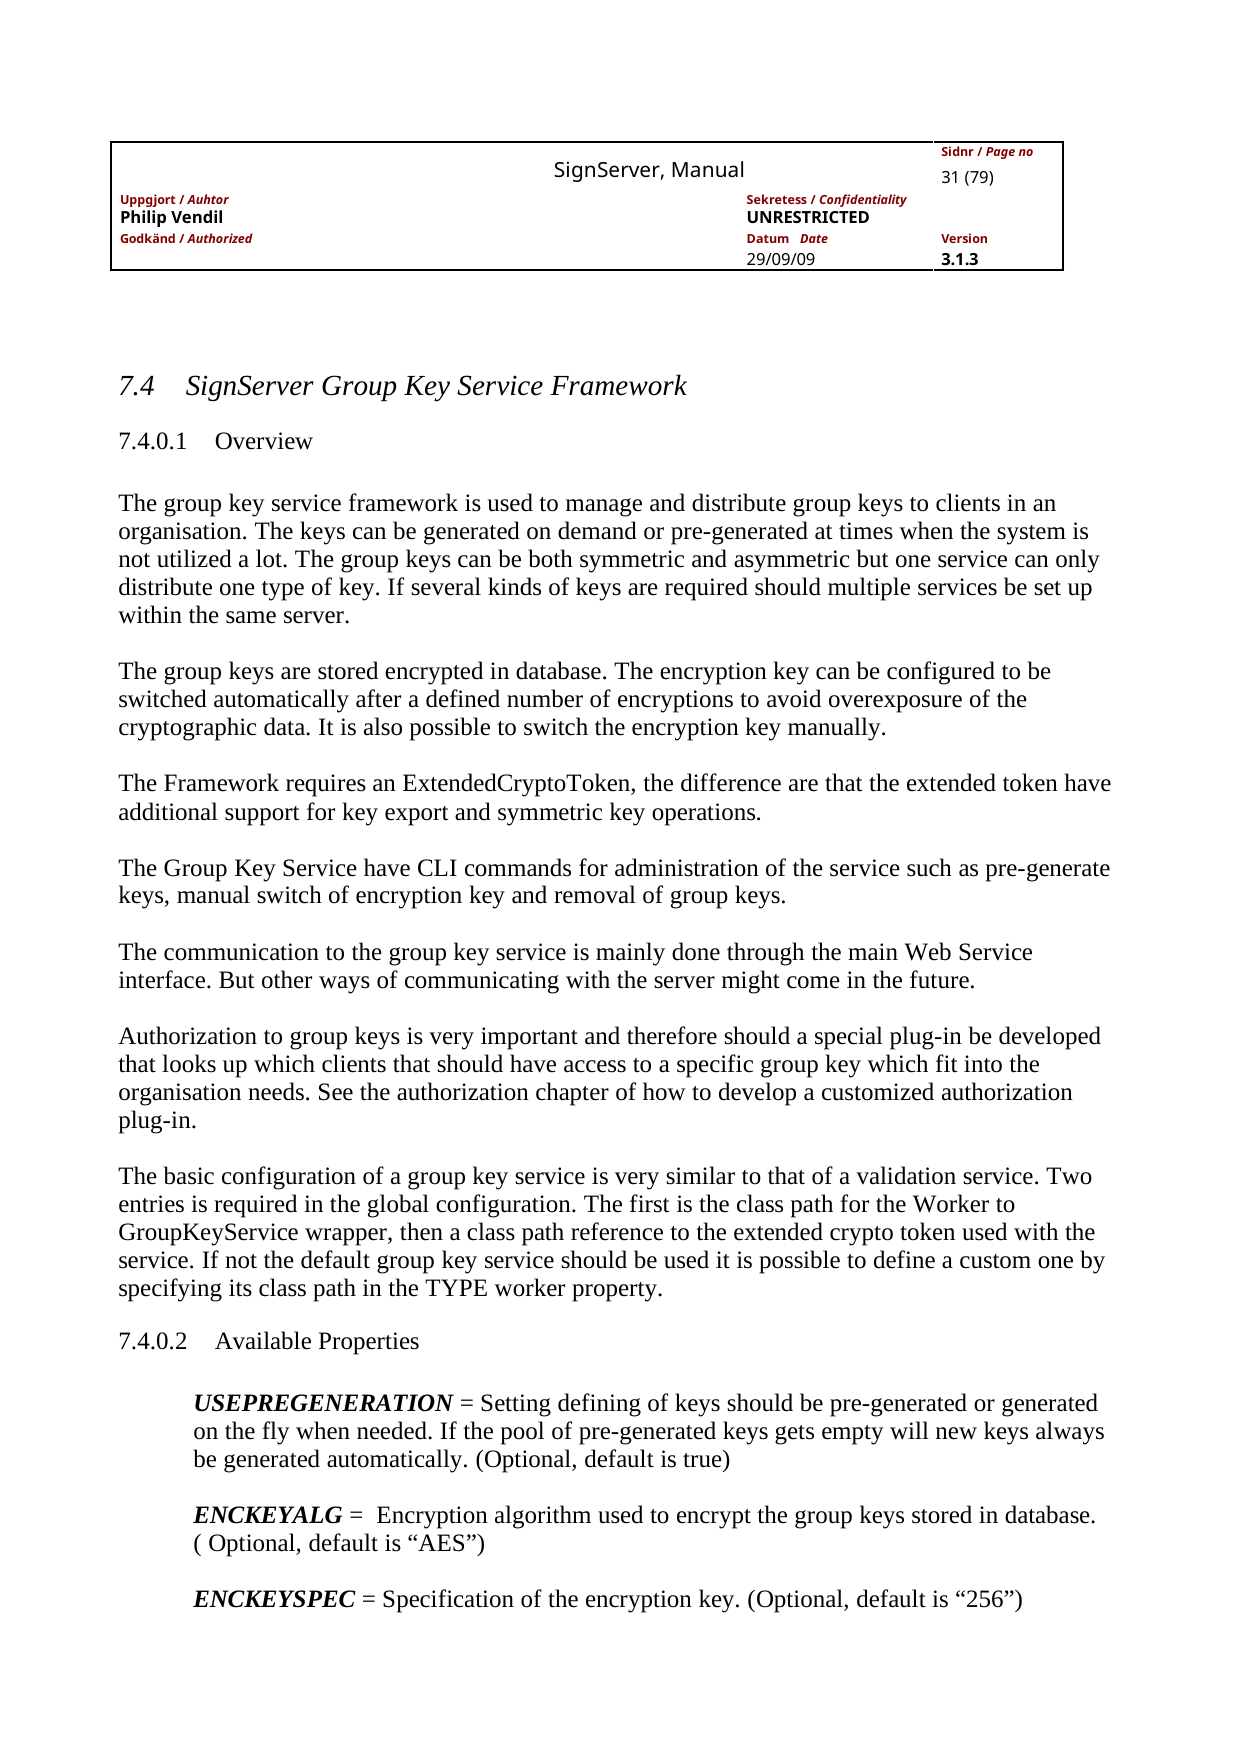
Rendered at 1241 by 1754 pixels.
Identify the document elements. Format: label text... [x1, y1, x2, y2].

text The Group Key Service have CLI commands for administration of the service such as pre-generate keys, manual switch of encryption key and removal of group keys. [118, 853, 1122, 909]
text The Framework requires an ExtendedCryptoToken, the difference are that the extended token have additional support for key export and symmetric key operations. [118, 769, 1122, 825]
text ENCKEYSPEC = Specification of the encryption key. (Optional, default is “256”) [193, 1585, 1122, 1613]
text The communication to the group key service is mainly done through the main Web Service interface. But other ways of communicating with the server might come in the future. [118, 937, 1122, 993]
text The group keys are stored encrypted in database. The encryption key can be configured to be switched automatically after a defined number of encryptions to avoid overexposure of the cryptographic data. It is also possible to switch the encryption key manually. [118, 657, 1122, 741]
text The group key service framework is used to manage and distribute group keys to clients in an organisation. The keys can be generated on demand or pre-generated at times when the system is not utilized a lot. The group keys can be both symmetric and asymmetric but one service can only distribute one type of key. If several kinds of keys are required should multiple services be set up within the same server. [118, 489, 1122, 629]
text USEPREGENERATION = Setting defining of keys should be pre-generated or generated on the fly when needed. If the pool of pre-generated keys gets empty will new keys always be generated automatically. (Optional, default is true) [193, 1389, 1122, 1473]
subtitle Available Properties [118, 1327, 1122, 1355]
subtitle Overview [118, 427, 1122, 455]
text ENCKEYALG = Encryption algorithm used to encrypt the group keys stored in database. ( Optional, default is “AES”) [193, 1501, 1122, 1557]
subtitle SignServer Group Key Service Framework [118, 369, 1122, 402]
text Authorization to group keys is very important and therefore should a special plug-in be developed that looks up which clients that should have access to a specific group key which fit into the organisation needs. See the authorization chapter of how to develop a customized authorization plug-in. [118, 1022, 1122, 1134]
text The basic configuration of a group key service is very similar to that of a validation service. Two entries is required in the global configuration. The first is the class path for the Worker to GroupKeyService wrapper, then a class path reference to the extended crypto token used with the service. If not the default group key service should be used it is possible to define a custom one by specifying its class path in the TYPE worker property. [118, 1162, 1122, 1302]
